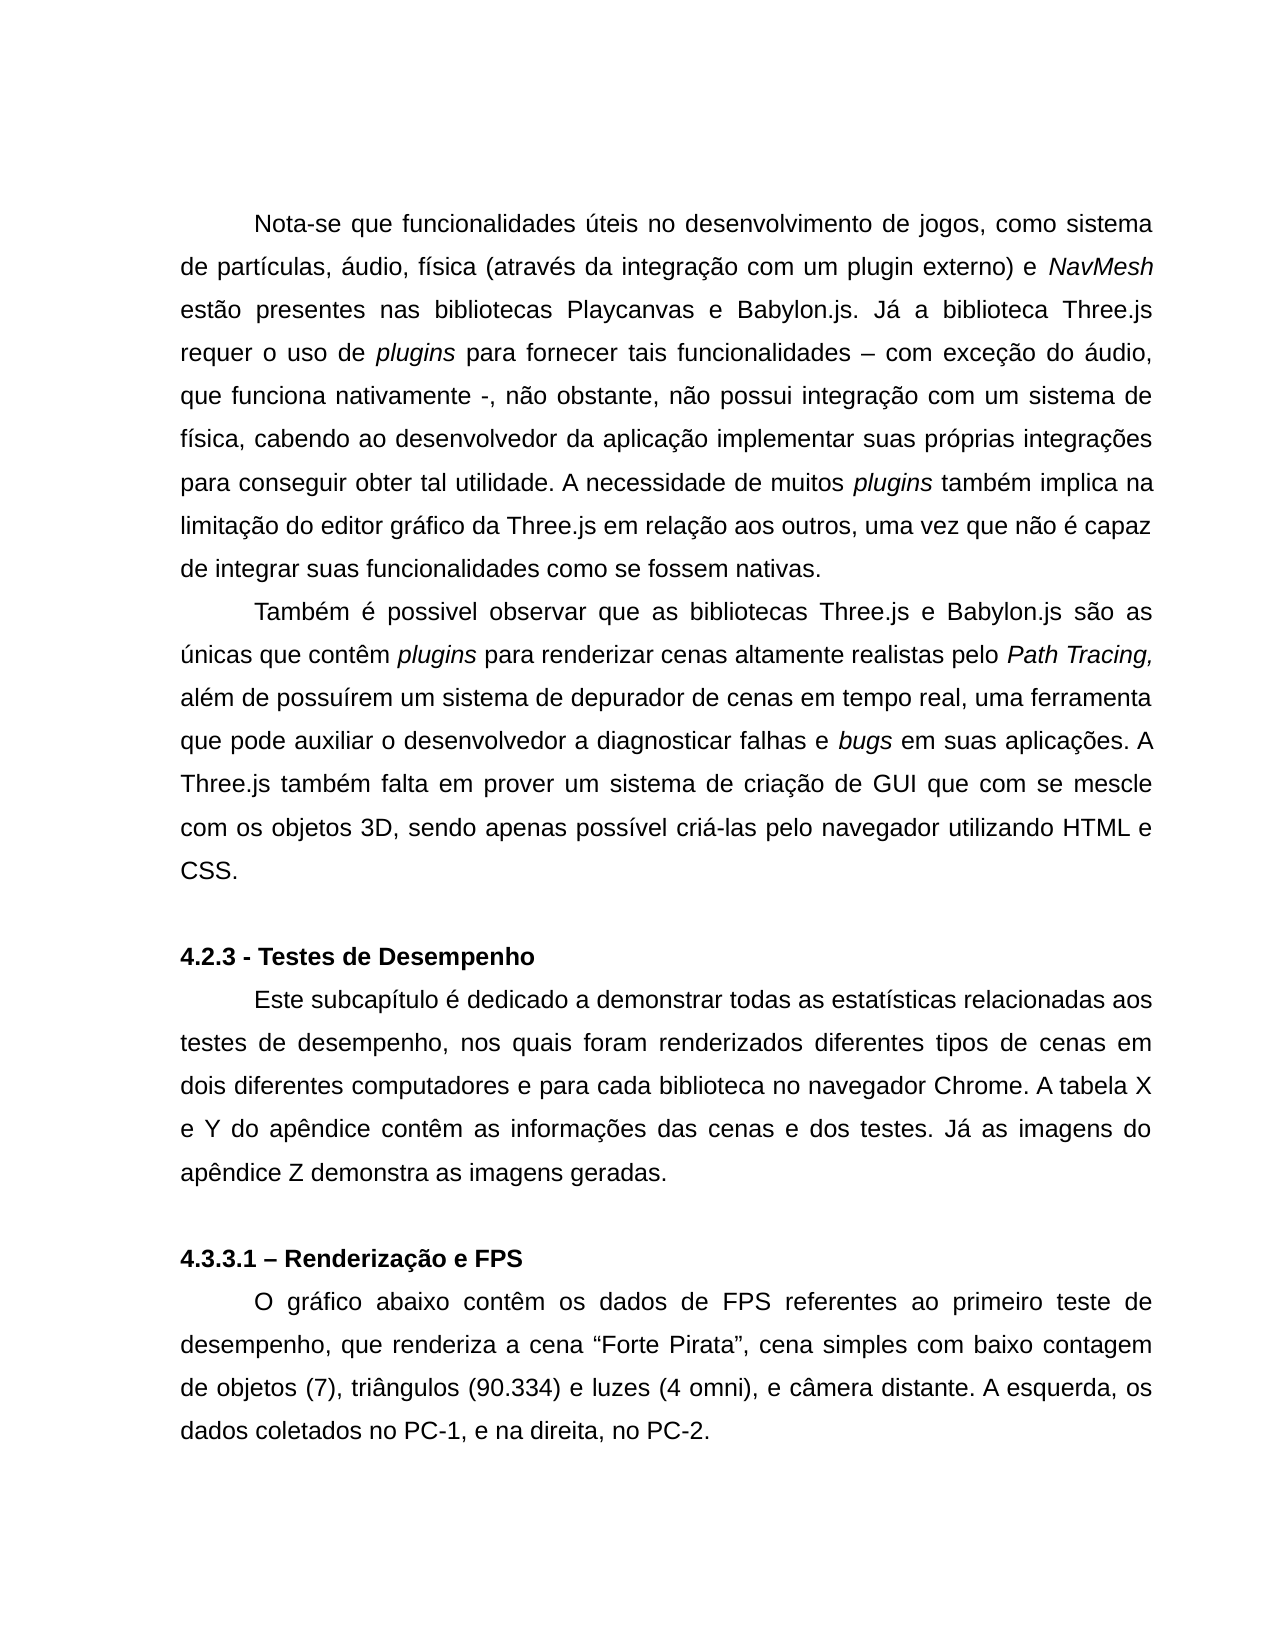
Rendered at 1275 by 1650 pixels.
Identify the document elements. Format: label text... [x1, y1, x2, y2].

subtitle 4.3.3.1 – Renderização e FPS [180, 1244, 1154, 1273]
text O gráfico abaixo contêm os dados de FPS referentes ao primeiro teste de desempenho, que renderiza a cena “Forte Pirata”, cena simples com baixo contagem de objetos (7), triângulos (90.334) e luzes (4 omni), e câmera distante. A esquerda, os dados coletados no PC-1, e na direita, no PC-2. [180, 1287, 1154, 1445]
text Nota-se que funcionalidades úteis no desenvolvimento de jogos, como sistema de partículas, áudio, física (através da integração com um plugin externo) e NavMesh estão presentes nas bibliotecas Playcanvas e Babylon.js. Já a biblioteca Three.js requer o uso de plugins para fornecer tais funcionalidades – com exceção do áudio, que funciona nativamente -, não obstante, não possui integração com um sistema de física, cabendo ao desenvolvedor da aplicação implementar suas próprias integrações para conseguir obter tal utilidade. A necessidade de muitos plugins também implica na limitação do editor gráfico da Three.js em relação aos outros, uma vez que não é capaz de integrar suas funcionalidades como se fossem nativas. [180, 209, 1154, 583]
text Este subcapítulo é dedicado a demonstrar todas as estatísticas relacionadas aos testes de desempenho, nos quais foram renderizados diferentes tipos de cenas em dois diferentes computadores e para cada biblioteca no navegador Chrome. A tabela X e Y do apêndice contêm as informações das cenas e dos testes. Já as imagens do apêndice Z demonstra as imagens geradas. [180, 985, 1154, 1186]
subtitle 4.2.3 - Testes de Desempenho [180, 942, 1154, 971]
text Também é possivel observar que as bibliotecas Three.js e Babylon.js são as únicas que contêm plugins para renderizar cenas altamente realistas pelo Path Tracing, além de possuírem um sistema de depurador de cenas em tempo real, uma ferramenta que pode auxiliar o desenvolvedor a diagnosticar falhas e bugs em suas aplicações. A Three.js também falta em prover um sistema de criação de GUI que com se mescle com os objetos 3D, sendo apenas possível criá-las pelo navegador utilizando HTML e CSS. [180, 597, 1154, 884]
